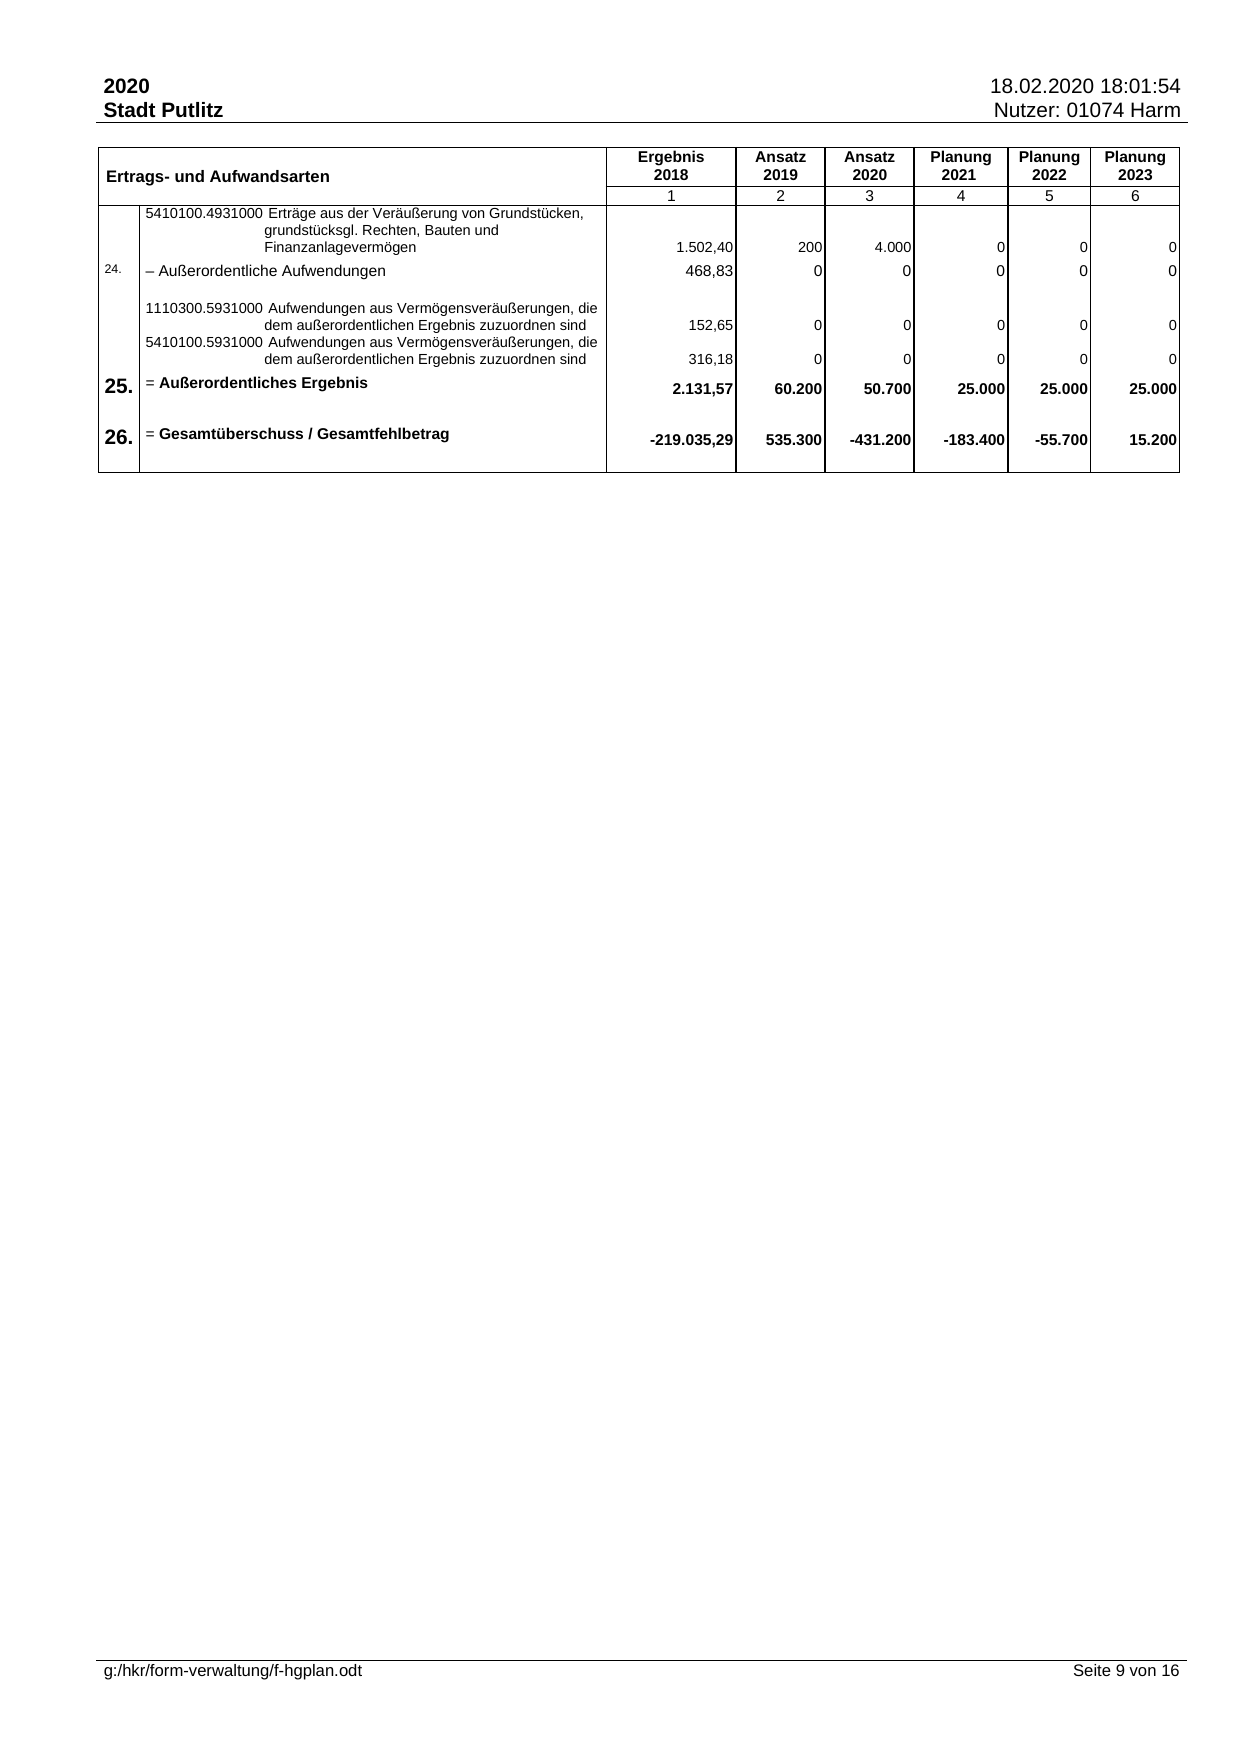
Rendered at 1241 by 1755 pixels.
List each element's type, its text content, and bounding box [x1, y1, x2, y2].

table_cell 5410100.4931000 [140, 206, 263, 255]
table_cell 0 [737, 300, 824, 334]
table_cell 0 [1009, 334, 1090, 367]
table_cell – Außerordentliche Aufwendungen [140, 255, 606, 300]
table_cell = Gesamtüberschuss / Gesamtfehlbetrag [140, 418, 606, 469]
table_cell 0 [1009, 255, 1090, 300]
table_header Ansatz 2020 [826, 148, 913, 186]
table_cell -431.200 [826, 418, 913, 469]
table_header Planung 2022 [1009, 148, 1090, 186]
table_cell 5 [1009, 187, 1090, 205]
table_cell 152,65 [607, 300, 735, 334]
table_cell 468,83 [607, 255, 735, 300]
table_cell [99, 334, 139, 367]
table_header Ansatz 2019 [737, 148, 824, 186]
table_cell 0 [1091, 334, 1179, 367]
table_cell 26. [99, 418, 139, 469]
table_cell 0 [915, 206, 1007, 255]
table_cell 0 [1091, 206, 1179, 255]
table_cell 200 [737, 206, 824, 255]
table_cell 0 [1009, 300, 1090, 334]
table_cell -183.400 [915, 418, 1007, 469]
table_cell 1 [607, 187, 735, 205]
table_cell 60.200 [737, 367, 824, 418]
table_cell 2.131,57 [607, 367, 735, 418]
table_cell 1.502,40 [607, 206, 735, 255]
table_cell 25.000 [915, 367, 1007, 418]
table_cell -55.700 [1009, 418, 1090, 469]
table_cell 0 [1091, 255, 1179, 300]
table_cell 4 [915, 187, 1007, 205]
table_cell 0 [1009, 206, 1090, 255]
table_header Ertrags- und Aufwandsarten [99, 148, 606, 205]
table_cell 0 [915, 300, 1007, 334]
table_cell 5410100.5931000 [140, 334, 263, 367]
table_cell Erträge aus der Veräußerung von Grundstücken, grundstücksgl. Rechten, Bauten und Finanzanlagevermögen [264, 206, 606, 255]
table_cell 3 [826, 187, 913, 205]
table_cell 50.700 [826, 367, 913, 418]
table_cell [99, 300, 139, 334]
table_cell 15.200 [1091, 418, 1179, 469]
table_cell 316,18 [607, 334, 735, 367]
table_cell 0 [737, 255, 824, 300]
table_header Planung 2023 [1091, 148, 1179, 186]
table_header Ergebnis 2018 [607, 148, 735, 186]
table_cell 2 [737, 187, 824, 205]
table_cell [99, 206, 139, 255]
table_cell 25. [99, 367, 139, 418]
table_cell 25.000 [1091, 367, 1179, 418]
table_cell Aufwendungen aus Vermögensveräußerungen, die dem außerordentlichen Ergebnis zuzuordnen sind [264, 334, 606, 367]
table_cell Aufwendungen aus Vermögensveräußerungen, die dem außerordentlichen Ergebnis zuzuordnen sind [264, 300, 606, 334]
table_cell 6 [1091, 187, 1179, 205]
table_cell 0 [915, 334, 1007, 367]
table_cell = Außerordentliches Ergebnis [140, 367, 606, 418]
table_cell -219.035,29 [607, 418, 735, 469]
table_cell 25.000 [1009, 367, 1090, 418]
table_cell 1110300.5931000 [140, 300, 263, 334]
table_cell 0 [1091, 300, 1179, 334]
table_cell 0 [915, 255, 1007, 300]
table_cell 0 [737, 334, 824, 367]
table_cell 0 [826, 300, 913, 334]
table_cell 24. [99, 255, 139, 300]
table_cell 535.300 [737, 418, 824, 469]
table_cell 4.000 [826, 206, 913, 255]
table_cell 0 [826, 255, 913, 300]
table_cell 0 [826, 334, 913, 367]
table_header Planung 2021 [915, 148, 1007, 186]
